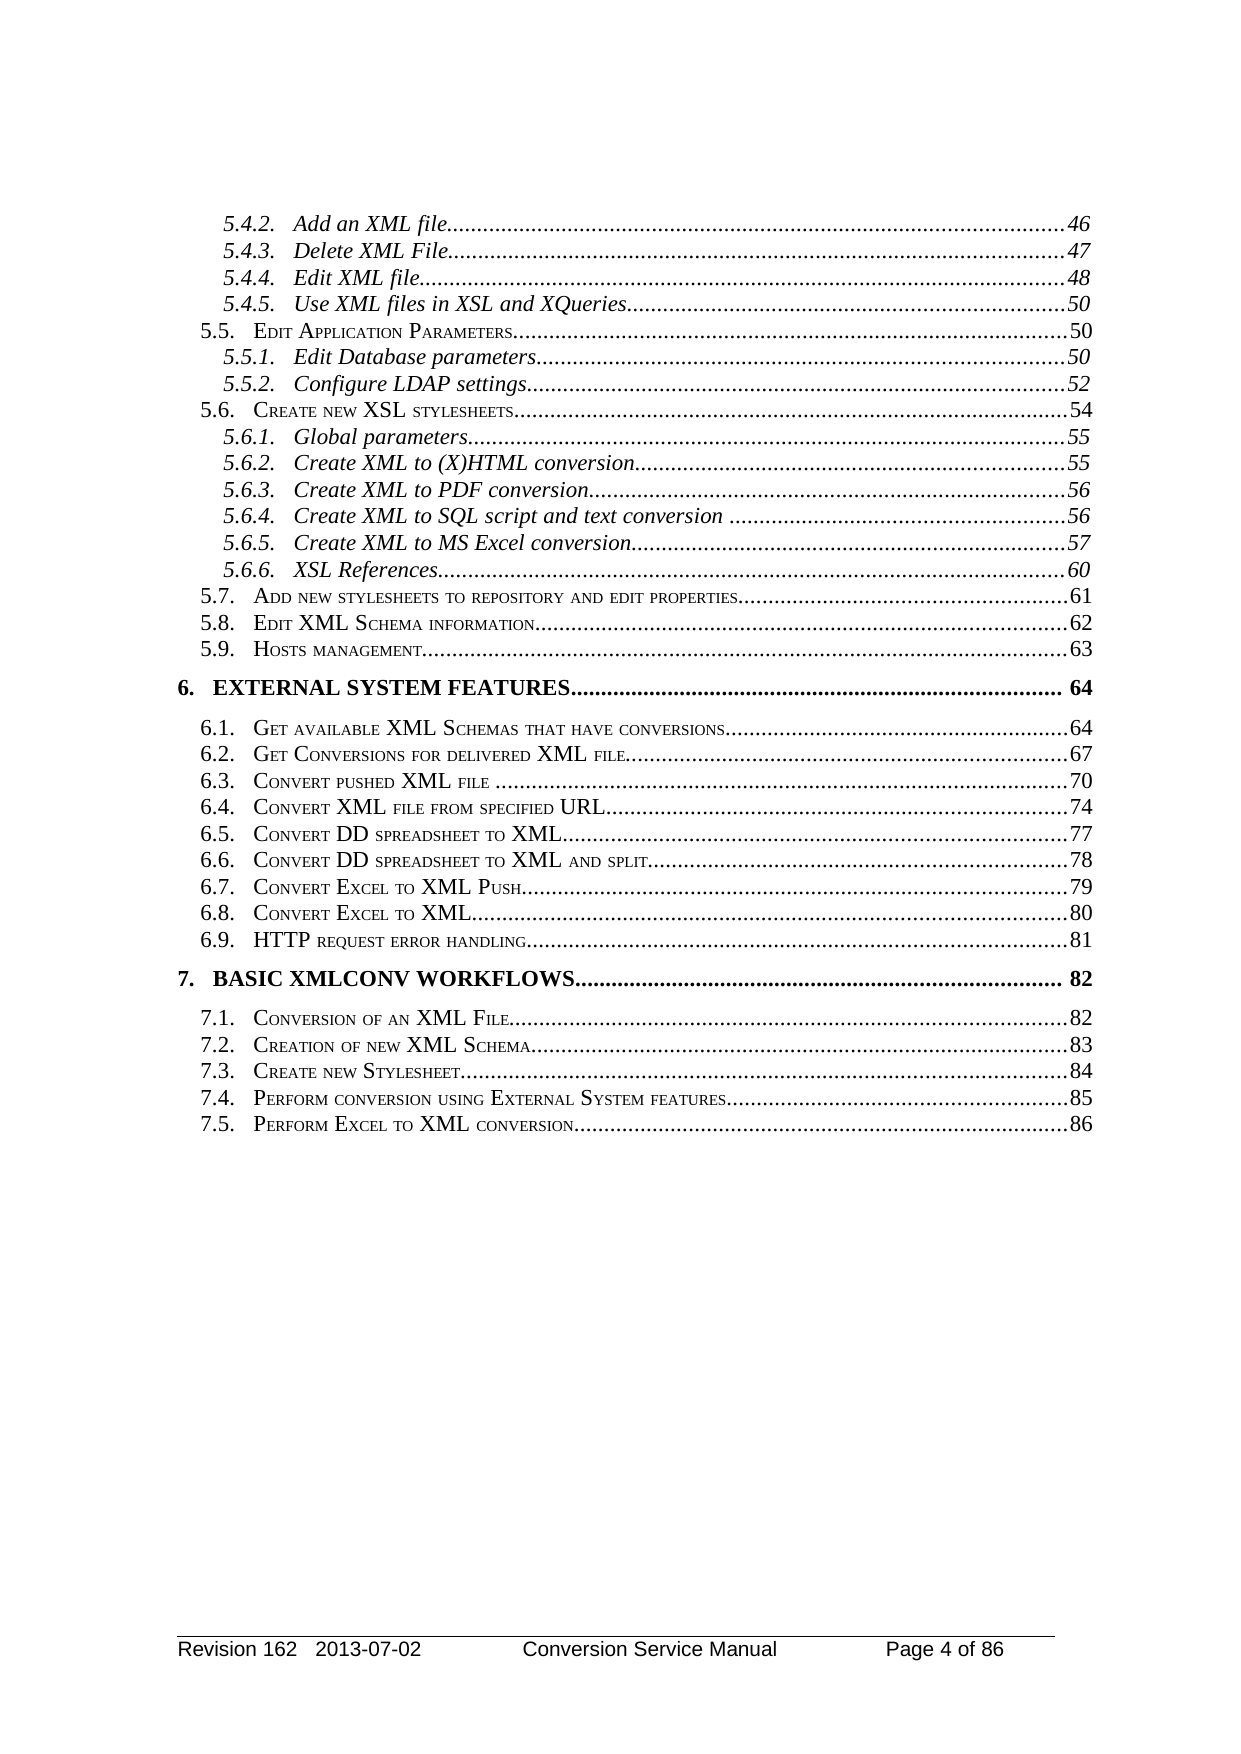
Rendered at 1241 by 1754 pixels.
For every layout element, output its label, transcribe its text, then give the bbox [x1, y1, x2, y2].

text 7. Basic XMLCONV Workflows 82 [177, 965, 1092, 991]
text 5.6.2. Create XML to (X)HTML conversion 55 [223, 449, 1092, 476]
text 6.5. Convert DD spreadsheet to XML 77 [200, 819, 1092, 846]
text 5.6.3. Create XML to PDF conversion 56 [223, 476, 1092, 502]
text 6.2. Get Conversions for delivered XML file 67 [200, 740, 1092, 766]
text 7.2. Creation of new XML Schema 83 [200, 1031, 1092, 1057]
text 5.8. Edit XML Schema information 62 [200, 609, 1092, 635]
text 7.3. Create new Stylesheet 84 [200, 1057, 1092, 1084]
text 7.5. Perform Excel to XML conversion 86 [200, 1110, 1092, 1137]
text 5.5. Edit Application Parameters 50 [200, 316, 1092, 343]
text 6.6. Convert DD spreadsheet to XML and split 78 [200, 846, 1092, 873]
text 6.4. Convert XML file from specified URL 74 [200, 793, 1092, 819]
text 5.6. Create new XSL stylesheets 54 [200, 396, 1092, 423]
text 5.4.4. Edit XML file 48 [223, 263, 1092, 290]
text 5.4.2. Add an XML file 46 [223, 210, 1092, 237]
text 5.9. Hosts management 63 [200, 635, 1092, 662]
text 6.7. Convert Excel to XML Push 79 [200, 873, 1092, 899]
text 5.7. Add new stylesheets to repository and edit properties 61 [200, 582, 1092, 609]
text 6. External system features 64 [177, 674, 1092, 701]
text 5.6.6. XSL References 60 [223, 556, 1092, 582]
text 6.8. Convert Excel to XML 80 [200, 899, 1092, 926]
text 5.6.5. Create XML to MS Excel conversion 57 [223, 529, 1092, 556]
text 5.5.1. Edit Database parameters 50 [223, 343, 1092, 369]
text 6.1. Get available XML Schemas that have conversions 64 [200, 713, 1092, 740]
text 5.4.3. Delete XML File 47 [223, 237, 1092, 263]
text 7.1. Conversion of an XML File 82 [200, 1004, 1092, 1031]
text 7.4. Perform conversion using External System features 85 [200, 1084, 1092, 1110]
text 5.6.1. Global parameters 55 [223, 423, 1092, 449]
text 5.5.2. Configure LDAP settings 52 [223, 369, 1092, 396]
text 5.6.4. Create XML to SQL script and text conversion 56 [223, 502, 1092, 529]
text 5.4.5. Use XML files in XSL and XQueries 50 [223, 290, 1092, 316]
text 6.9. HTTP request error handling 81 [200, 926, 1092, 952]
text 6.3. Convert pushed XML file 70 [200, 766, 1092, 793]
